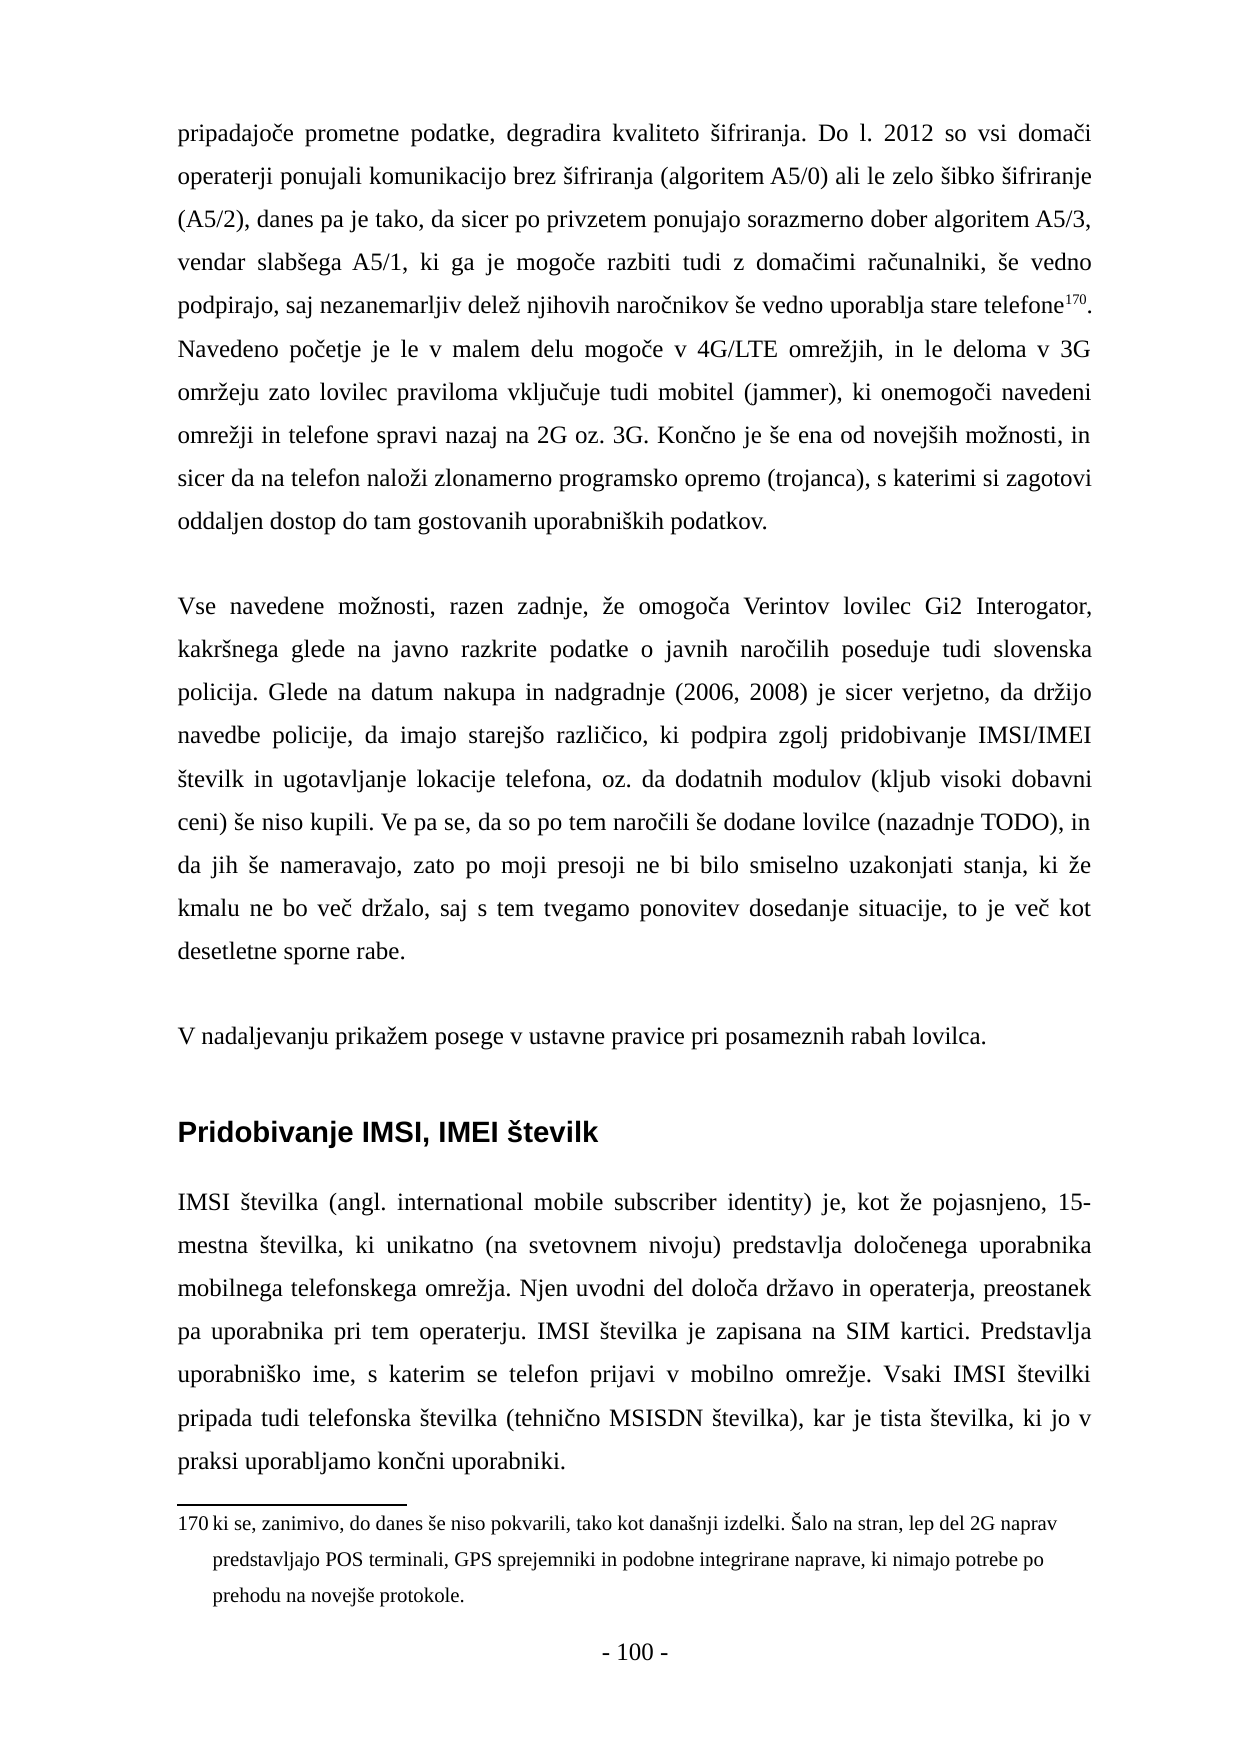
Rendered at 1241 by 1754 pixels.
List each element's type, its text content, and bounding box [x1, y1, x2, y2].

subtitle Pridobivanje IMSI, IMEI številk [177, 1115, 1093, 1149]
text ki se, zanimivo, do danes še niso pokvarili, tako kot današnji izdelki. Šalo na stran, lep del 2G naprav predstavljajo POS terminali, GPS sprejemniki in podobne integrirane naprave, ki nimajo potrebe po prehodu na novejše protokole. [177, 1511, 1093, 1607]
text IMSI številka (angl. international mobile subscriber identity) je, kot že pojasnjeno, 15-mestna številka, ki unikatno (na svetovnem nivoju) predstavlja določenega uporabnika mobilnega telefonskega omrežja. Njen uvodni del določa državo in operaterja, preostanek pa uporabnika pri tem operaterju. IMSI številka je zapisana na SIM kartici. Predstavlja uporabniško ime, s katerim se telefon prijavi v mobilno omrežje. Vsaki IMSI številki pripada tudi telefonska številka (tehnično MSISDN številka), kar je tista številka, ki jo v praksi uporabljamo končni uporabniki. [177, 1187, 1093, 1474]
text pripadajoče prometne podatke, degradira kvaliteto šifriranja. Do l. 2012 so vsi domači operaterji ponujali komunikacijo brez šifriranja (algoritem A5/0) ali le zelo šibko šifriranje (A5/2), danes pa je tako, da sicer po privzetem ponujajo sorazmerno dober algoritem A5/3, vendar slabšega A5/1, ki ga je mogoče razbiti tudi z domačimi računalniki, še vedno podpirajo, saj nezanemarljiv delež njihovih naročnikov še vedno uporablja stare telefone. Navedeno početje je le v malem delu mogoče v 4G/LTE omrežjih, in le deloma v 3G omržeju zato lovilec praviloma vključuje tudi mobitel (jammer), ki onemogoči navedeni omrežji in telefone spravi nazaj na 2G oz. 3G. Končno je še ena od novejših možnosti, in sicer da na telefon naloži zlonamerno programsko opremo (trojanca), s katerimi si zagotovi oddaljen dostop do tam gostovanih uporabniških podatkov. [177, 118, 1093, 535]
text Vse navedene možnosti, razen zadnje, že omogoča Verintov lovilec Gi2 Interogator, kakršnega glede na javno razkrite podatke o javnih naročilih poseduje tudi slovenska policija. Glede na datum nakupa in nadgradnje (2006, 2008) je sicer verjetno, da držijo navedbe policije, da imajo starejšo različico, ki podpira zgolj pridobivanje IMSI/IMEI številk in ugotavljanje lokacije telefona, oz. da dodatnih modulov (kljub visoki dobavni ceni) še niso kupili. Ve pa se, da so po tem naročili še dodane lovilce (nazadnje TODO), in da jih še nameravajo, zato po moji presoji ne bi bilo smiselno uzakonjati stanja, ki že kmalu ne bo več držalo, saj s tem tvegamo ponovitev dosedanje situacije, to je več kot desetletne sporne rabe. [177, 591, 1093, 965]
text V nadaljevanju prikažem posege v ustavne pravice pri posameznih rabah lovilca. [177, 1021, 1093, 1050]
